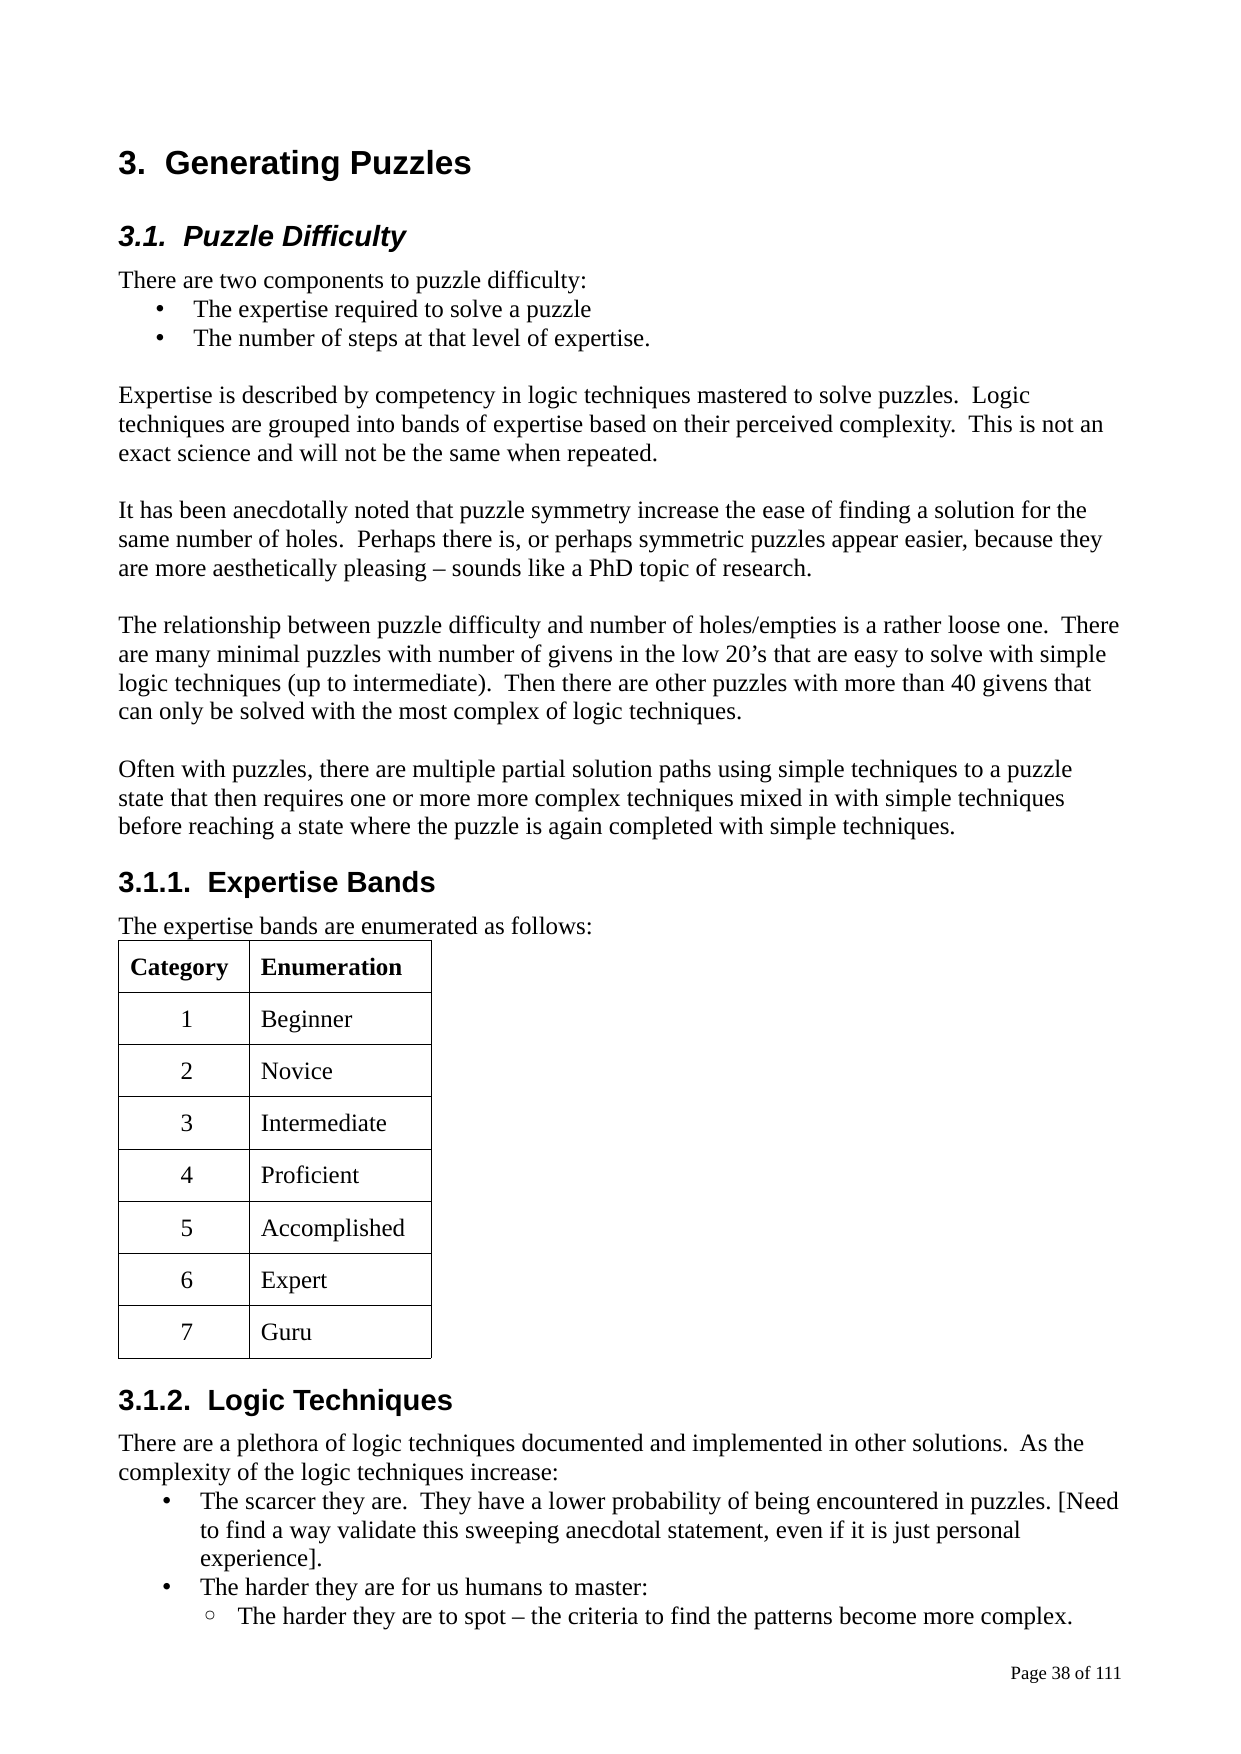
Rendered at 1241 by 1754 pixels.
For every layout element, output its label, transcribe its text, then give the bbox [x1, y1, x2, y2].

text It has been anecdotally noted that puzzle symmetry increase the ease of finding a solution for the same number of holes. Perhaps there is, or perhaps symmetric puzzles appear easier, because they are more aesthetically pleasing – sounds like a PhD topic of research. [118, 495, 1122, 581]
table_cell 6 [119, 1254, 249, 1305]
list The harder they are for us humans to master: [162, 1572, 1122, 1601]
subtitle Expertise Bands [118, 865, 1122, 899]
list The number of steps at that level of expertise. [156, 323, 1122, 351]
list The expertise required to solve a puzzle [156, 294, 1122, 323]
table_cell Accomplished [250, 1202, 431, 1253]
table_cell 7 [119, 1306, 249, 1357]
list The harder they are to spot – the criteria to find the patterns become more complex. [200, 1601, 1122, 1630]
table_cell Novice [250, 1045, 431, 1096]
table_cell 5 [119, 1202, 249, 1253]
text There are two components to puzzle difficulty: [118, 265, 1122, 294]
text Often with puzzles, there are multiple partial solution paths using simple techniques to a puzzle state that then requires one or more more complex techniques mixed in with simple techniques before reaching a state where the puzzle is again completed with simple techniques. [118, 754, 1122, 840]
table_cell 1 [119, 993, 249, 1044]
list The scarcer they are. They have a lower probability of being encountered in puzzles. [Need to find a way validate this sweeping anecdotal statement, even if it is just personal experience]. [162, 1486, 1122, 1572]
table_cell 4 [119, 1150, 249, 1201]
text The relationship between puzzle difficulty and number of holes/empties is a rather loose one. There are many minimal puzzles with number of givens in the low 20’s that are easy to solve with simple logic techniques (up to intermediate). Then there are other puzzles with more than 40 givens that can only be solved with the most complex of logic techniques. [118, 610, 1122, 725]
table_cell Guru [250, 1306, 431, 1357]
table_cell 3 [119, 1097, 249, 1149]
text The expertise bands are enumerated as follows: [118, 911, 1122, 940]
subtitle Logic Techniques [118, 1382, 1122, 1416]
subtitle Generating Puzzles [118, 143, 1122, 182]
subtitle Puzzle Difficulty [118, 219, 1122, 253]
table_cell Proficient [250, 1150, 431, 1201]
table_header Enumeration [250, 941, 431, 992]
table_cell Expert [250, 1254, 431, 1305]
table_cell Beginner [250, 993, 431, 1044]
table_header Category [119, 941, 249, 992]
text Expertise is described by competency in logic techniques mastered to solve puzzles. Logic techniques are grouped into bands of expertise based on their perceived complexity. This is not an exact science and will not be the same when repeated. [118, 380, 1122, 466]
text There are a plethora of logic techniques documented and implemented in other solutions. As the complexity of the logic techniques increase: [118, 1428, 1122, 1486]
table_cell Intermediate [250, 1097, 431, 1149]
table_cell 2 [119, 1045, 249, 1096]
